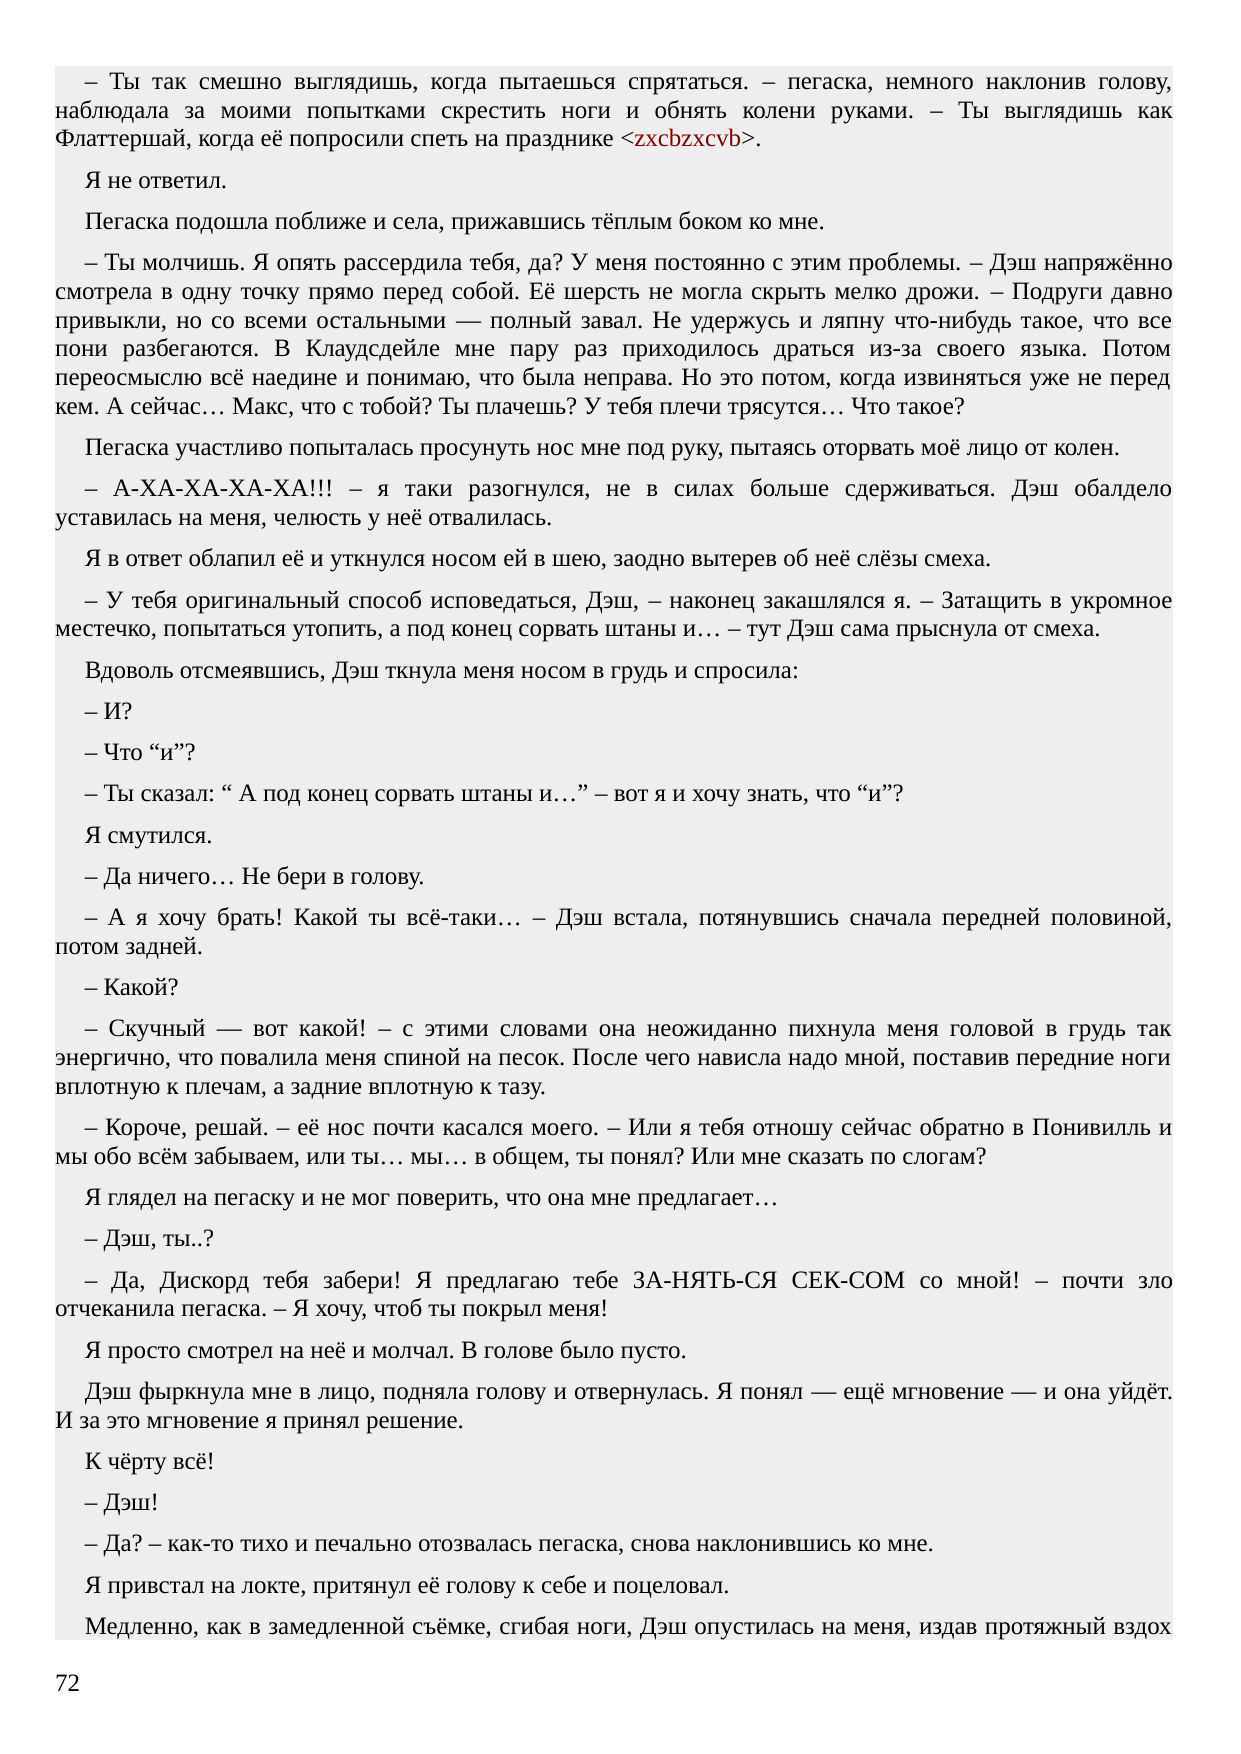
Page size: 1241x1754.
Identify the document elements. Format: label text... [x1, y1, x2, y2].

text Я просто смотрел на неё и молчал. В голове было пусто. [55, 1335, 1173, 1363]
text Я глядел на пегаску и не мог поверить, что она мне предлагает… [55, 1182, 1173, 1211]
text Я привстал на локте, притянул её голову к себе и поцеловал. [55, 1570, 1173, 1598]
text – Какой? [55, 972, 1173, 1001]
text – Да? – как-то тихо и печально отозвалась пегаска, снова наклонившись ко мне. [55, 1528, 1173, 1557]
text – И? [55, 696, 1173, 725]
text – У тебя оригинальный способ исповедаться, Дэш, – наконец закашлялся я. – Затащить в укромное местечко, попытаться утопить, а под конец сорвать штаны и… – тут Дэш сама прыснула от смеха. [55, 585, 1173, 642]
text – Что “и”? [55, 737, 1173, 766]
text – Ты сказал: “ А под конец сорвать штаны и…” – вот я и хочу знать, что “и”? [55, 778, 1173, 807]
text – Скучный — вот какой! – с этими словами она неожиданно пихнула меня головой в грудь так энергично, что повалила меня спиной на песок. После чего нависла надо мной, поставив передние ноги вплотную к плечам, а задние вплотную к тазу. [55, 1013, 1173, 1100]
text Я в ответ облапил её и уткнулся носом ей в шею, заодно вытерев об неё слёзы смеха. [55, 543, 1173, 572]
text Вдоволь отсмеявшись, Дэш ткнула меня носом в грудь и спросила: [55, 655, 1173, 683]
text – Да, Дискорд тебя забери! Я предлагаю тебе ЗА-НЯТЬ-СЯ СЕК-СОМ со мной! – почти зло отчеканила пегаска. – Я хочу, чтоб ты покрыл меня! [55, 1265, 1173, 1322]
text – Короче, решай. – её нос почти касался моего. – Или я тебя отношу сейчас обратно в Понивилль и мы обо всём забываем, или ты… мы… в общем, ты понял? Или мне сказать по слогам? [55, 1112, 1173, 1170]
text – Да ничего… Не бери в голову. [55, 861, 1173, 890]
text Медленно, как в замедленной съёмке, сгибая ноги, Дэш опустилась на меня, издав протяжный вздох [55, 1611, 1173, 1640]
text – А я хочу брать! Какой ты всё-таки… – Дэш встала, потянувшись сначала передней половиной, потом задней. [55, 902, 1173, 960]
text – Дэш, ты..? [55, 1223, 1173, 1252]
text – Ты молчишь. Я опять рассердила тебя, да? У меня постоянно с этим проблемы. – Дэш напряжённо смотрела в одну точку прямо перед собой. Её шерсть не могла скрыть мелко дрожи. – Подруги давно привыкли, но со всеми остальными — полный завал. Не удержусь и ляпну что-нибудь такое, что все пони разбегаются. В Клаудсдейле мне пару раз приходилось драться из-за своего языка. Потом переосмыслю всё наедине и понимаю, что была неправа. Но это потом, когда извиняться уже не перед кем. А сейчас… Макс, что с тобой? Ты плачешь? У тебя плечи трясутся… Что такое? [55, 247, 1173, 420]
text – Дэш! [55, 1487, 1173, 1516]
text Я не ответил. [55, 165, 1173, 193]
text Пегаска подошла поближе и села, прижавшись тёплым боком ко мне. [55, 206, 1173, 235]
text Пегаска участливо попыталась просунуть нос мне под руку, пытаясь оторвать моё лицо от колен. [55, 432, 1173, 461]
text Дэш фыркнула мне в лицо, подняла голову и отвернулась. Я понял — ещё мгновение — и она уйдёт. И за это мгновение я принял решение. [55, 1376, 1173, 1433]
text – А-ХА-ХА-ХА-ХА!!! – я таки разогнулся, не в силах больше сдерживаться. Дэш обалдело уставилась на меня, челюсть у неё отвалилась. [55, 473, 1173, 531]
text Я смутился. [55, 820, 1173, 848]
text – Ты так смешно выглядишь, когда пытаешься спрятаться. – пегаска, немного наклонив голову, наблюдала за моими попытками скрестить ноги и обнять колени руками. – Ты выглядишь как Флаттершай, когда её попросили спеть на празднике <zxcbzxcvb>. [55, 66, 1173, 152]
text К чёрту всё! [55, 1446, 1173, 1475]
